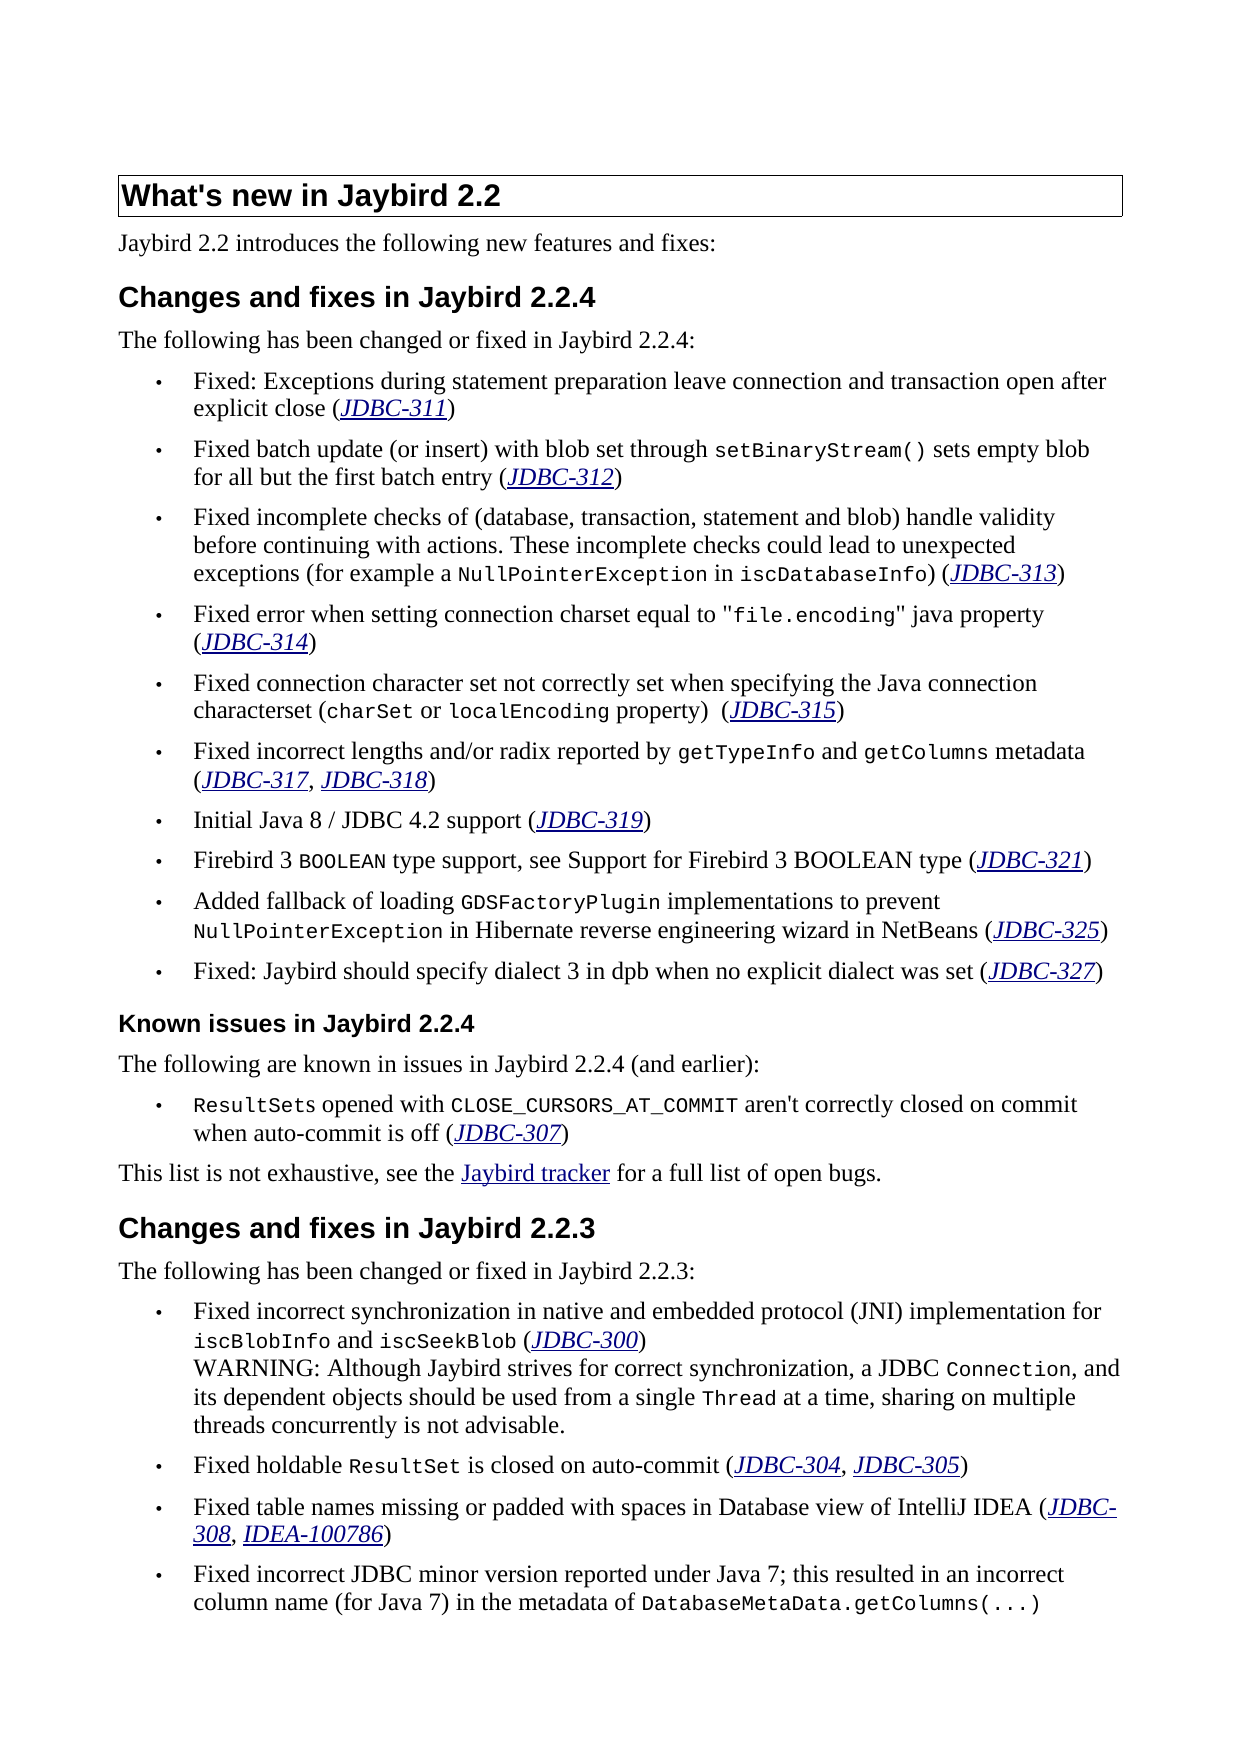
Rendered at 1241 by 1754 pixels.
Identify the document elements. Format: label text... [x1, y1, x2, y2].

list Fixed table names missing or padded with spaces in Database view of IntelliJ IDEA (JDBC-308, IDEA-100786) [156, 1493, 1122, 1548]
list Initial Java 8 / JDBC 4.2 support (JDBC-319) [156, 806, 1122, 834]
subtitle What's new in Jaybird 2.2 [119, 176, 1122, 216]
subtitle Changes and fixes in Jaybird 2.2.4 [118, 281, 1122, 314]
text The following has been changed or fixed in Jaybird 2.2.3: [118, 1257, 1122, 1285]
list Fixed error when setting connection charset equal to "file.encoding" java property (JDBC-314) [156, 600, 1122, 656]
list Fixed incorrect synchronization in native and embedded protocol (JNI) implementation for iscBlobInfo and iscSeekBlob (JDBC-300) WARNING: Although Jaybird strives for correct synchronization, a JDBC Connection, and its dependent objects should be used from a single Thread at a time, sharing on multiple threads concurrently is not advisable. [156, 1297, 1122, 1439]
list Fixed incorrect JDBC minor version reported under Java 7; this resulted in an incorrect column name (for Java 7) in the metadata of DatabaseMetaData.getColumns(...) [156, 1561, 1122, 1617]
subtitle Known issues in Jaybird 2.2.4 [118, 1010, 1122, 1038]
list Fixed: Jaybird should specify dialect 3 in dpb when no explicit dialect was set (JDBC-327) [156, 957, 1122, 985]
list Fixed batch update (or insert) with blob set through setBinaryStream() sets empty blob for all but the first batch entry (JDBC-312) [156, 435, 1122, 491]
list Fixed: Exceptions during statement preparation leave connection and transaction open after explicit close (JDBC-311) [156, 367, 1122, 422]
list Fixed holdable ResultSet is closed on auto-commit (JDBC-304, JDBC-305) [156, 1452, 1122, 1480]
list Fixed incomplete checks of (database, transaction, statement and blob) handle validity before continuing with actions. These incomplete checks could lead to unexpected exceptions (for example a NullPointerException in iscDatabaseInfo) (JDBC-313) [156, 503, 1122, 587]
list Fixed connection character set not correctly set when specifying the Java connection characterset (charSet or localEncoding property) (JDBC-315) [156, 669, 1122, 725]
list ResultSets opened with CLOSE_CURSORS_AT_COMMIT aren't correctly closed on commit when auto-commit is off (JDBC-307) [156, 1090, 1122, 1147]
subtitle Changes and fixes in Jaybird 2.2.3 [118, 1212, 1122, 1244]
text This list is not exhaustive, see the Jaybird tracker for a full list of open bugs. [118, 1159, 1122, 1187]
text The following has been changed or fixed in Jaybird 2.2.4: [118, 327, 1122, 354]
text Jaybird 2.2 introduces the following new features and fixes: [118, 229, 1122, 256]
list Firebird 3 BOOLEAN type support, see Support for Firebird 3 BOOLEAN type (JDBC-321) [156, 846, 1122, 875]
list Added fallback of loading GDSFactoryPlugin implementations to prevent NullPointerException in Hibernate reverse engineering wizard in NetBeans (JDBC-325) [156, 887, 1122, 944]
text The following are known in issues in Jaybird 2.2.4 (and earlier): [118, 1050, 1122, 1078]
list Fixed incorrect lengths and/or radix reported by getTypeInfo and getColumns metadata (JDBC-317, JDBC-318) [156, 737, 1122, 794]
